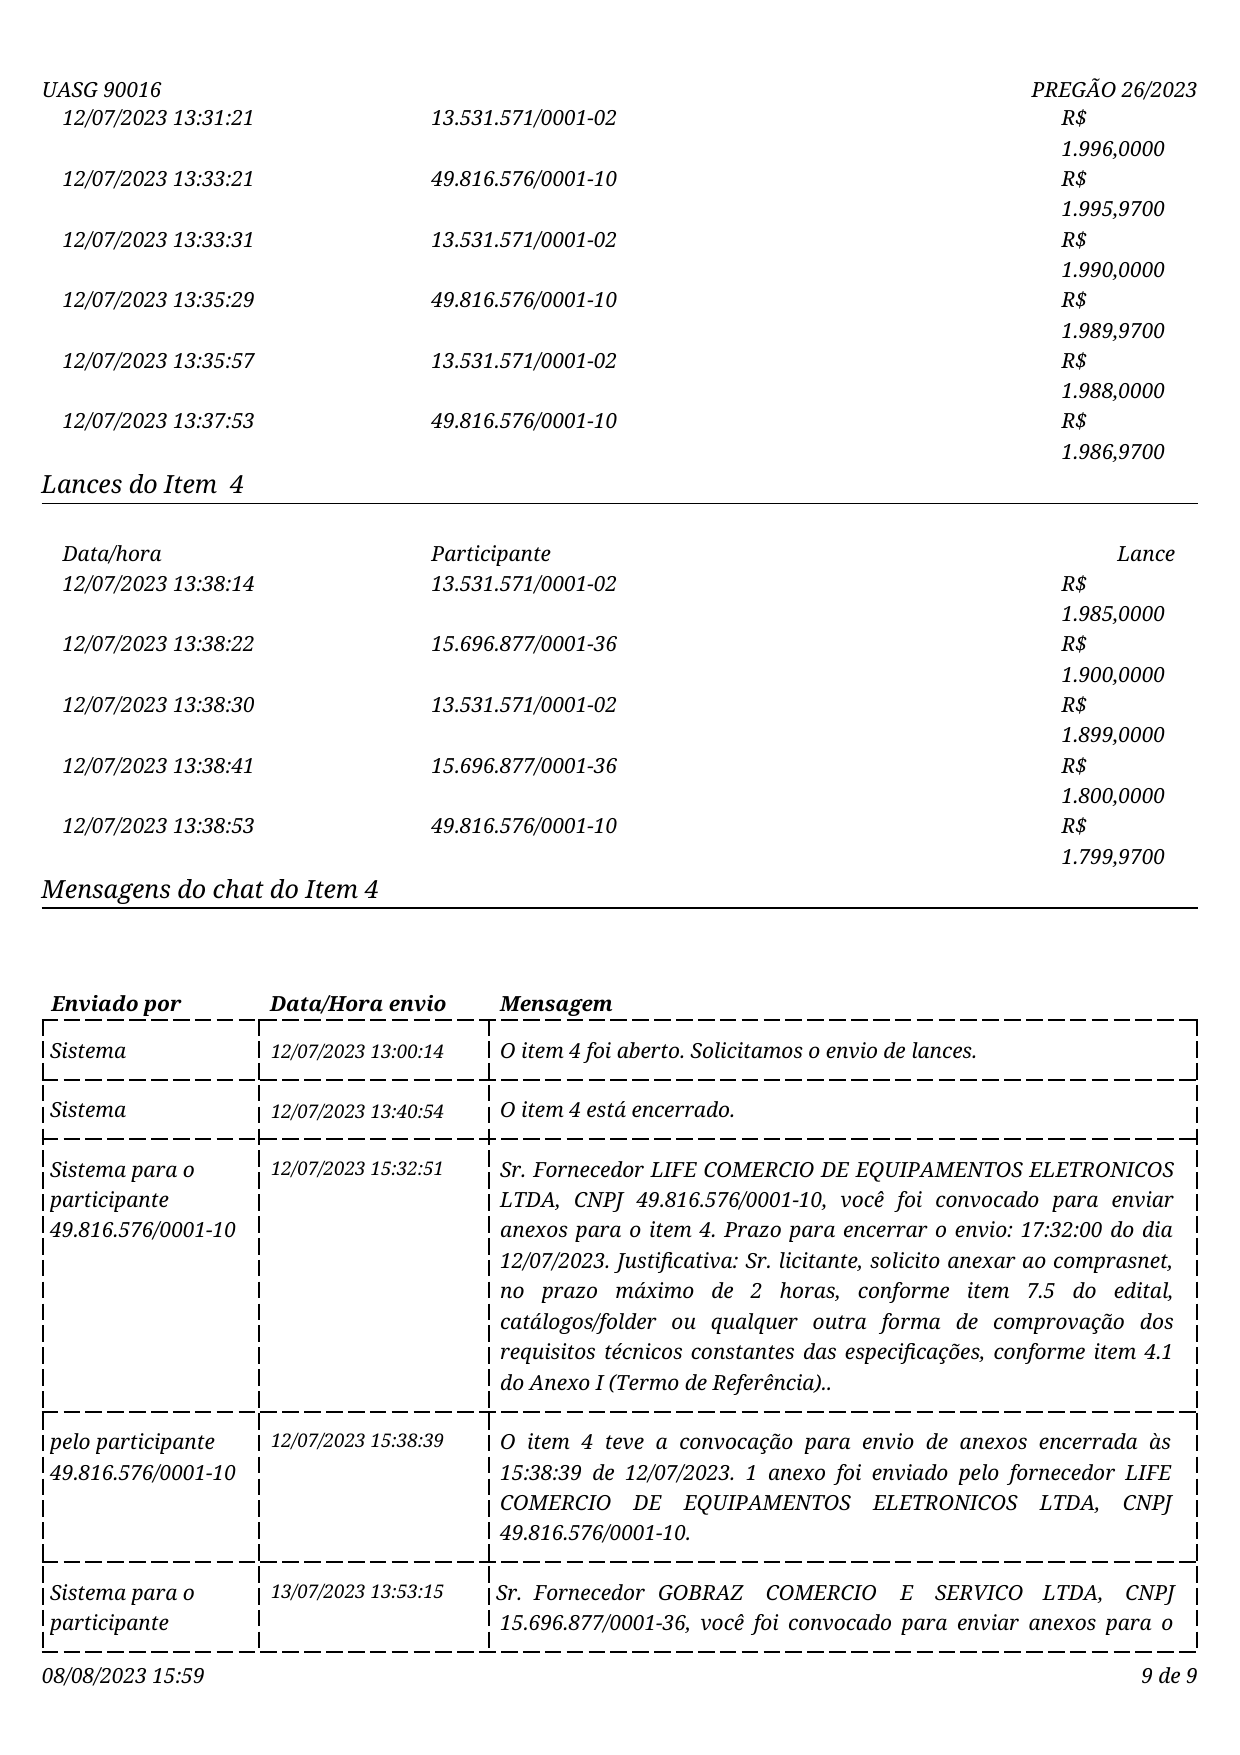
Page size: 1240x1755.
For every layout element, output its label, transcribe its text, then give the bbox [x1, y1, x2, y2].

table_cell Sistema para o participante [43, 1561, 259, 1651]
table_cell Sistema [43, 1079, 259, 1138]
table_cell 12/07/2023 13:38:41 [63, 751, 431, 811]
table_cell R$ 1.989,9700 [1061, 285, 1177, 346]
table_cell 13.531.571/0001-02 [431, 690, 1061, 751]
table_cell O item 4 está encerrado. [489, 1079, 1197, 1138]
table_cell 15.696.877/0001-36 [431, 751, 1061, 811]
table_cell 12/07/2023 15:38:39 [259, 1411, 488, 1561]
table_header Participante [431, 539, 1061, 569]
table_header 12/07/2023 13:00:14 [259, 1019, 488, 1079]
table_cell 12/07/2023 13:35:57 [63, 346, 431, 407]
table_cell R$ 1.990,0000 [1061, 225, 1177, 285]
table_cell 12/07/2023 13:33:21 [63, 164, 431, 225]
table_cell 12/07/2023 13:37:53 [63, 407, 431, 467]
table_cell pelo participante 49.816.576/0001-10 [43, 1411, 259, 1561]
table_cell R$ 1.986,9700 [1061, 407, 1177, 467]
table_cell 13/07/2023 13:53:15 [259, 1561, 488, 1651]
table_cell 12/07/2023 13:38:14 [63, 569, 431, 629]
table_cell R$ 1.800,0000 [1061, 751, 1177, 811]
table_cell O item 4 teve a convocação para envio de anexos encerrada às 15:38:39 de 12/07/2023. 1 anexo foi enviado pelo fornecedor LIFE COMERCIO DE EQUIPAMENTOS ELETRONICOS LTDA, CNPJ 49.816.576/0001-10. [489, 1411, 1197, 1561]
subtitle Enviado por Data/Hora envio Mensagem [42, 989, 1200, 1017]
table_cell 12/07/2023 13:38:53 [63, 811, 431, 872]
table_header Sistema [43, 1019, 259, 1079]
table_cell Sr. Fornecedor LIFE COMERCIO DE EQUIPAMENTOS ELETRONICOS LTDA, CNPJ 49.816.576/0001-10, você foi convocado para enviar anexos para o item 4. Prazo para encerrar o envio: 17:32:00 do dia 12/07/2023. Justificativa: Sr. licitante, solicito anexar ao comprasnet, no prazo máximo de 2 horas, conforme item 7.5 do edital, catálogos/folder ou qualquer outra forma de comprovação dos requisitos técnicos constantes das especificações, conforme item 4.1 do Anexo I (Termo de Referência).. [489, 1138, 1197, 1411]
table_cell 49.816.576/0001-10 [431, 811, 1061, 872]
table_cell 12/07/2023 13:31:21 [63, 104, 431, 164]
table_cell R$ 1.799,9700 [1061, 811, 1177, 872]
table_cell 49.816.576/0001-10 [431, 285, 1061, 346]
table_cell 49.816.576/0001-10 [431, 407, 1061, 467]
subtitle Lances do Item 4 [41, 467, 1200, 501]
table_header Lance [1061, 539, 1177, 569]
table_cell R$ 1.996,0000 [1061, 104, 1177, 164]
table_cell 12/07/2023 13:38:30 [63, 690, 431, 751]
table_cell 15.696.877/0001-36 [431, 630, 1061, 690]
table_cell Sr. Fornecedor GOBRAZ COMERCIO E SERVICO LTDA, CNPJ 15.696.877/0001-36, você foi convocado para enviar anexos para o [489, 1561, 1197, 1651]
table_cell R$ 1.900,0000 [1061, 630, 1177, 690]
table_cell 13.531.571/0001-02 [431, 569, 1061, 629]
table_cell 12/07/2023 13:35:29 [63, 285, 431, 346]
table_cell 13.531.571/0001-02 [431, 104, 1061, 164]
table_cell 13.531.571/0001-02 [431, 346, 1061, 407]
subtitle Mensagens do chat do Item 4 [41, 872, 1200, 906]
table_cell 12/07/2023 13:33:31 [63, 225, 431, 285]
table_cell R$ 1.985,0000 [1061, 569, 1177, 629]
table_cell 13.531.571/0001-02 [431, 225, 1061, 285]
table_cell R$ 1.899,0000 [1061, 690, 1177, 751]
table_header Data/hora [63, 539, 431, 569]
table_cell R$ 1.995,9700 [1061, 164, 1177, 225]
table_cell Sistema para o participante 49.816.576/0001-10 [43, 1138, 259, 1411]
table_header O item 4 foi aberto. Solicitamos o envio de lances. [489, 1019, 1197, 1079]
table_cell 49.816.576/0001-10 [431, 164, 1061, 225]
table_cell 12/07/2023 13:40:54 [259, 1079, 488, 1138]
table_cell 12/07/2023 13:38:22 [63, 630, 431, 690]
table_cell R$ 1.988,0000 [1061, 346, 1177, 407]
table_cell 12/07/2023 15:32:51 [259, 1138, 488, 1411]
